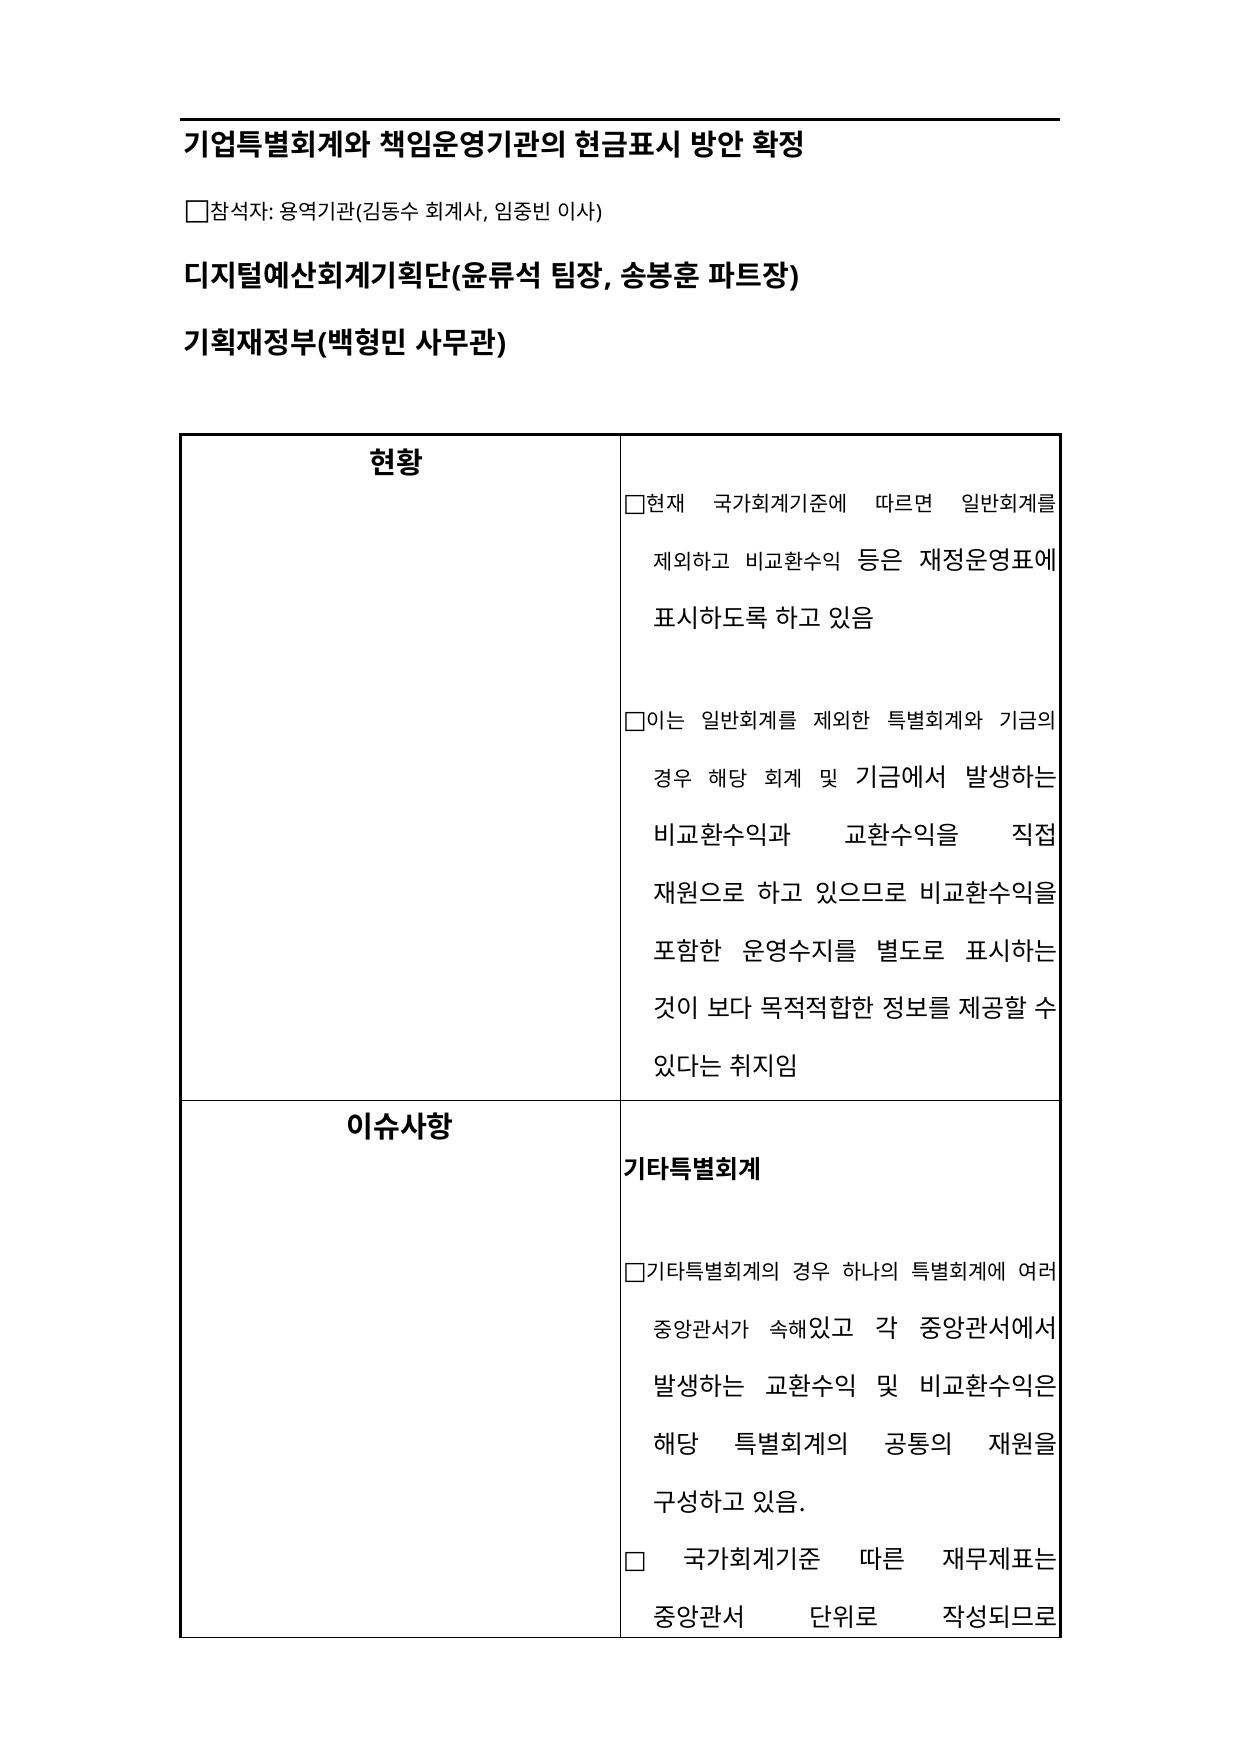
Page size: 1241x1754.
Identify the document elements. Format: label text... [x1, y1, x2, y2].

table_cell 현황 [182, 436, 620, 1100]
table_cell □현재 국가회계기준에 따르면 일반회계를 제외하고 비교환수익 등은 재정운영표에 표시하도록 하고 있음 □이는 일반회계를 제외한 특별회계와 기금의 경우 해당 회계 및 기금에서 발생하는 비교환수익과 교환수익을 직접 재원으로 하고 있으므로 비교환수익을 포함한 운영수지를 별도로 표시하는 것이 보다 목적적합한 정보를 제공할 수 있다는 취지임 [621, 436, 1059, 1100]
table_cell 이슈사항 [182, 1101, 620, 1637]
table_cell 기타특별회계 □기타특별회계의 경우 하나의 특별회계에 여러 중앙관서가 속해있고 각 중앙관서에서 발생하는 교환수익 및 비교환수익은 해당 특별회계의 공통의 재원을 구성하고 있음. □ 국가회계기준 따른 재무제표는 중앙관서 단위로 작성되므로 [621, 1101, 1059, 1637]
table_header 기업특별회계와 책임운영기관의 현금표시 방안 확정 □참석자: 용역기관(김동수 회계사, 임중빈 이사) 디지털예산회계기획단(윤류석 팀장, 송봉훈 파트장) 기획재정부(백형민 사무관) [180, 121, 1060, 433]
